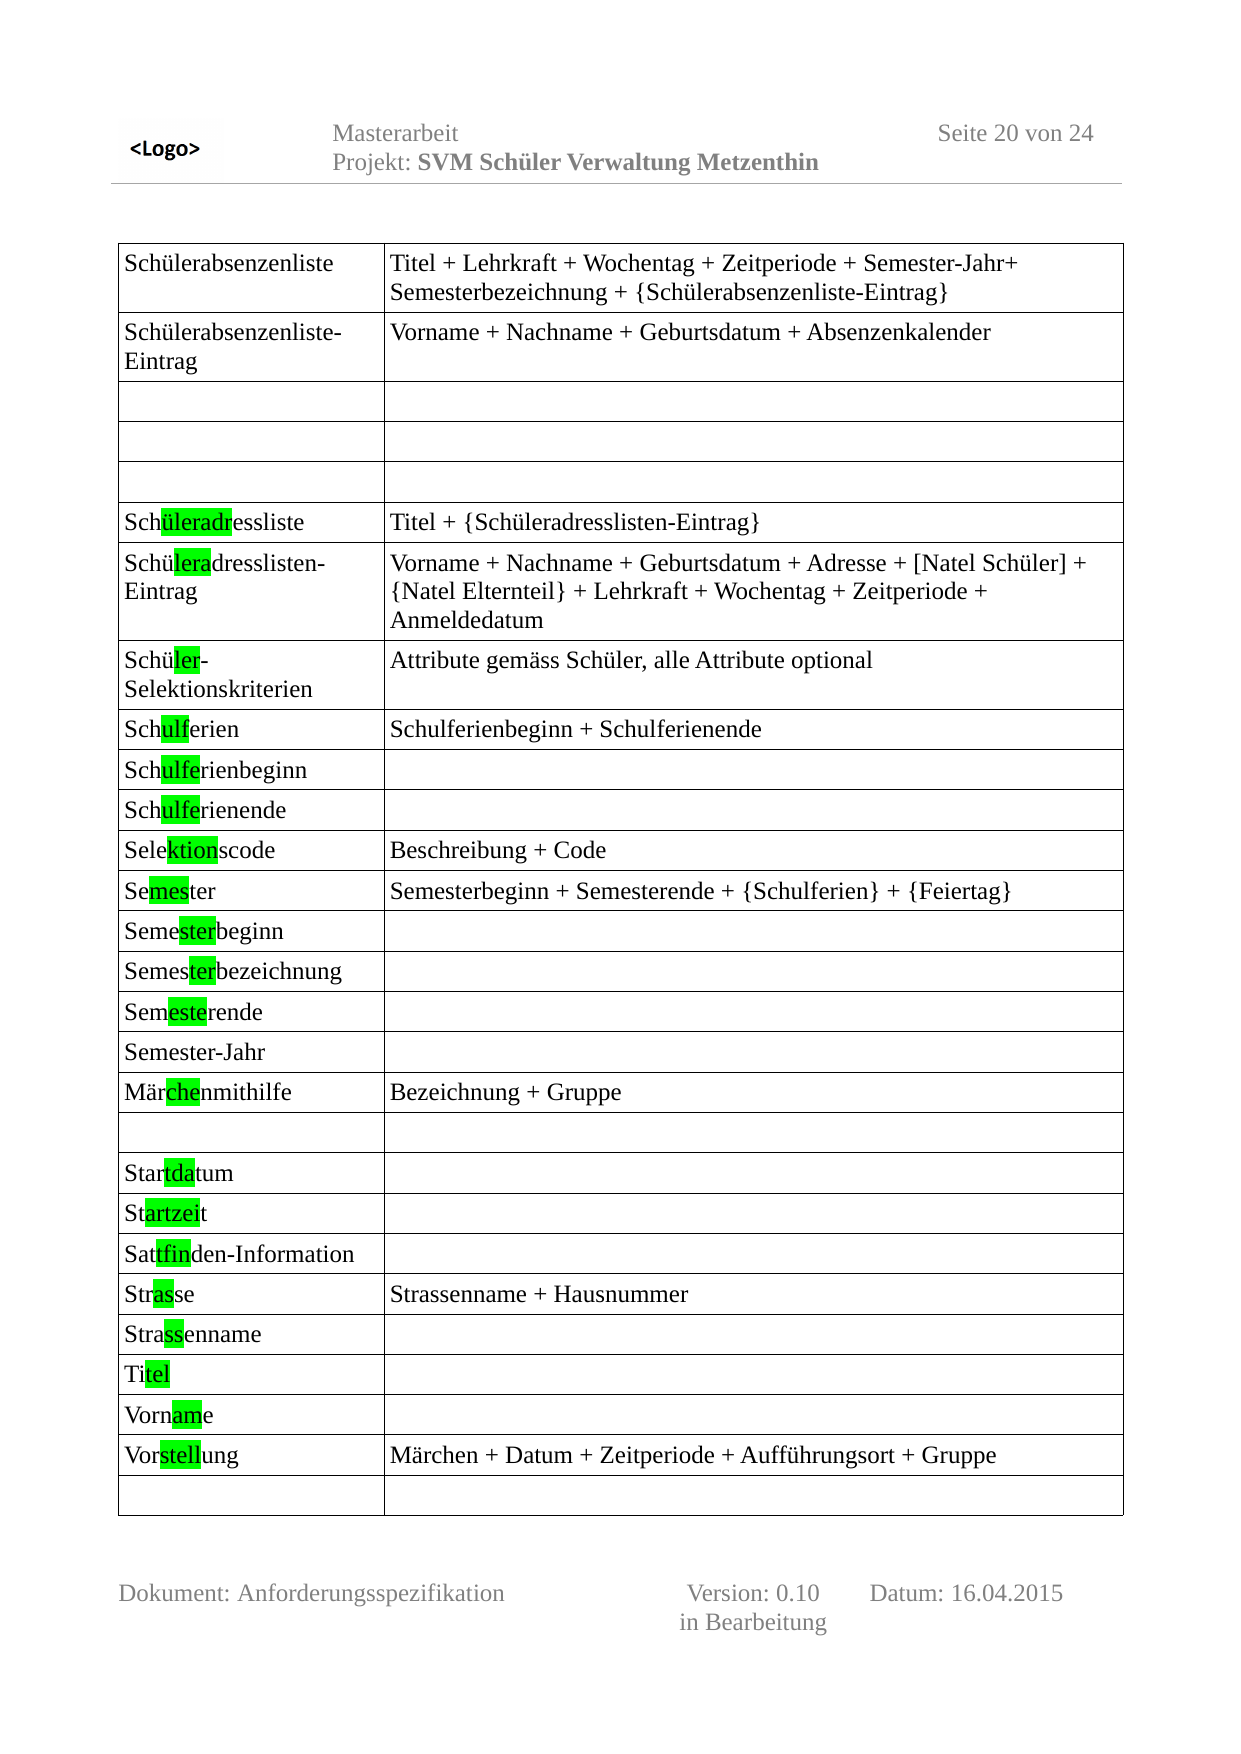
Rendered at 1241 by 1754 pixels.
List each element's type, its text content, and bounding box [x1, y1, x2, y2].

table_cell [385, 462, 1123, 502]
table_cell [385, 422, 1123, 461]
table_cell [385, 1234, 1123, 1273]
table_cell Vorname [119, 1395, 384, 1434]
table_cell Schulferienbeginn [119, 750, 384, 789]
table_cell Bezeichnung + Gruppe [385, 1073, 1123, 1112]
table_cell [385, 1153, 1123, 1192]
table_cell Titel + {Schüleradresslisten-Eintrag} [385, 503, 1123, 542]
table_cell [385, 790, 1123, 830]
table_cell [385, 1476, 1123, 1515]
table_cell Startzeit [119, 1194, 384, 1233]
table_cell [385, 992, 1123, 1031]
table_cell Schulferienende [119, 790, 384, 830]
table_cell Semesterbeginn + Semesterende + {Schulferien} + {Feiertag} [385, 871, 1123, 910]
table_cell Strasse [119, 1274, 384, 1313]
table_cell [119, 1113, 384, 1152]
table_cell Märchen + Datum + Zeitperiode + Aufführungsort + Gruppe [385, 1435, 1123, 1475]
table_cell Schüleradresslisten-Eintrag [119, 543, 384, 640]
table_cell Titel + Lehrkraft + Wochentag + Zeitperiode + Semester-Jahr+ Semesterbezeichnung + {Schülerabsenzenliste-Eintrag} [385, 244, 1123, 312]
table_cell Vorstellung [119, 1435, 384, 1475]
table_cell Selektionscode [119, 831, 384, 870]
table_cell [119, 422, 384, 461]
table_cell Startdatum [119, 1153, 384, 1192]
table_cell [119, 382, 384, 421]
table_cell Beschreibung + Code [385, 831, 1123, 870]
table_cell [385, 1113, 1123, 1152]
table_cell Semester-Jahr [119, 1032, 384, 1072]
table_cell [119, 462, 384, 502]
table_cell Vorname + Nachname + Geburtsdatum + Adresse + [Natel Schüler] + {Natel Elternteil} + Lehrkraft + Wochentag + Zeitperiode + Anmeldedatum [385, 543, 1123, 640]
table_cell [385, 1315, 1123, 1354]
table_cell [385, 1395, 1123, 1434]
table_cell Semesterbezeichnung [119, 952, 384, 991]
table_cell Schüler-Selektionskriterien [119, 641, 384, 709]
table_cell Vorname + Nachname + Geburtsdatum + Absenzenkalender [385, 313, 1123, 381]
picture [118, 118, 224, 183]
table_cell Semesterende [119, 992, 384, 1031]
table_cell Strassenname + Hausnummer [385, 1274, 1123, 1313]
table_cell [385, 911, 1123, 951]
table_cell Sattfinden-Information [119, 1234, 384, 1273]
table_cell Schülerabsenzenliste [119, 244, 384, 312]
table_cell Semesterbeginn [119, 911, 384, 951]
table_cell [385, 952, 1123, 991]
table_cell Schülerabsenzenliste-Eintrag [119, 313, 384, 381]
table_cell [119, 1476, 384, 1515]
table_cell Schulferien [119, 710, 384, 749]
table_cell [385, 750, 1123, 789]
table_cell [385, 1355, 1123, 1394]
table_cell Schüleradressliste [119, 503, 384, 542]
table_cell Semester [119, 871, 384, 910]
table_cell Märchenmithilfe [119, 1073, 384, 1112]
table_cell [385, 1032, 1123, 1072]
table_cell [385, 382, 1123, 421]
table_cell Strassenname [119, 1315, 384, 1354]
table_cell [385, 1194, 1123, 1233]
table_cell Schulferienbeginn + Schulferienende [385, 710, 1123, 749]
table_cell Titel [119, 1355, 384, 1394]
table_cell Attribute gemäss Schüler, alle Attribute optional [385, 641, 1123, 709]
